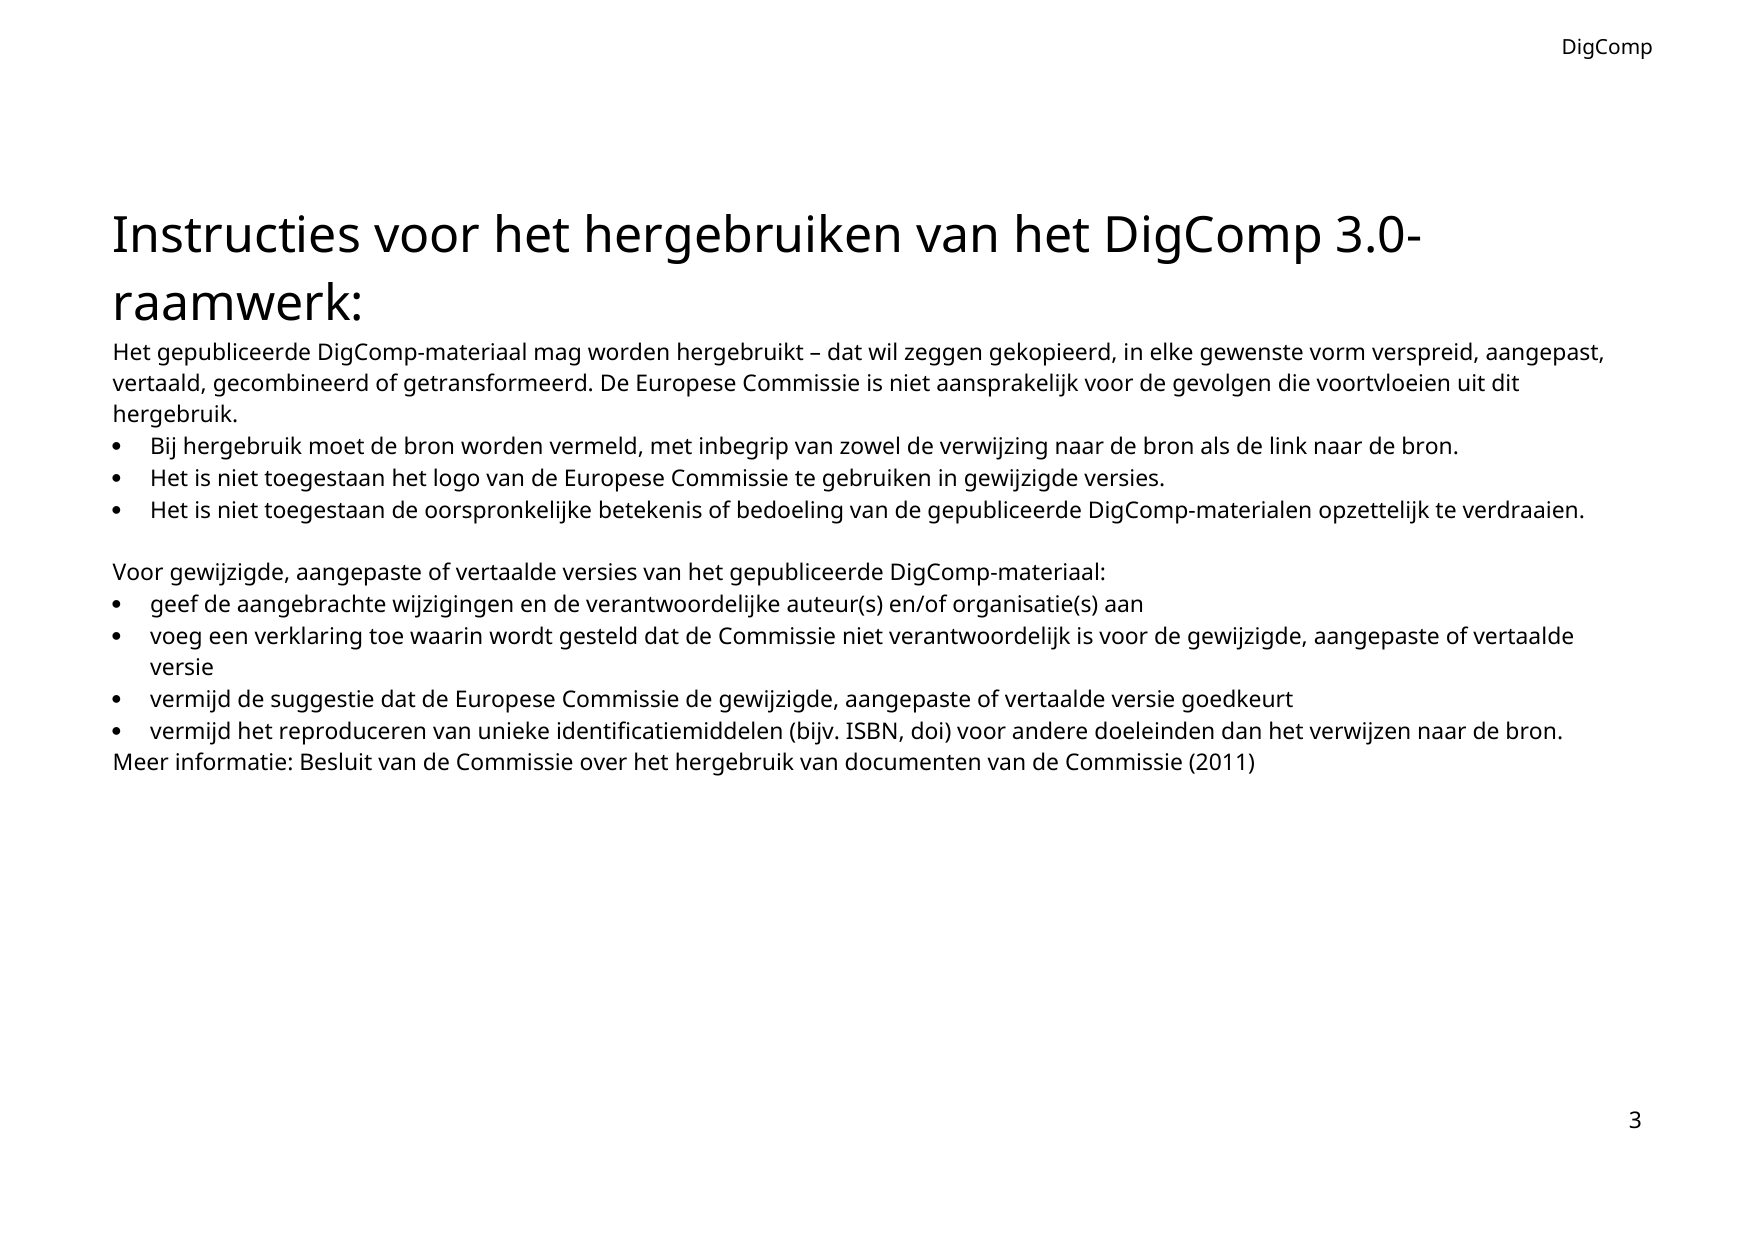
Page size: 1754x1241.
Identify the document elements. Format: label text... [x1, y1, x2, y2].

list Bij hergebruik moet de bron worden vermeld, met inbegrip van zowel de verwijzing naar de bron als de link naar de bron. [112, 430, 1641, 461]
list Het is niet toegestaan de oorspronkelijke betekenis of bedoeling van de gepubliceerde DigComp-materialen opzettelijk te verdraaien. [112, 493, 1641, 525]
list vermijd het reproduceren van unieke identificatiemiddelen (bijv. ISBN, doi) voor andere doeleinden dan het verwijzen naar de bron. [112, 715, 1641, 746]
list voeg een verklaring toe waarin wordt gesteld dat de Commissie niet verantwoordelijk is voor de gewijzigde, aangepaste of vertaalde versie [112, 620, 1641, 682]
subtitle Instructies voor het hergebruiken van het DigComp 3.0-raamwerk: [112, 199, 1641, 335]
text Voor gewijzigde, aangepaste of vertaalde versies van het gepubliceerde DigComp-materiaal: [112, 556, 1641, 587]
list geef de aangebrachte wijzigingen en de verantwoordelijke auteur(s) en/of organisatie(s) aan [112, 588, 1641, 619]
list Het is niet toegestaan het logo van de Europese Commissie te gebruiken in gewijzigde versies. [112, 462, 1641, 493]
text Meer informatie: Besluit van de Commissie over het hergebruik van documenten van de Commissie (2011) [112, 746, 1641, 777]
text Het gepubliceerde DigComp-materiaal mag worden hergebruikt – dat wil zeggen gekopieerd, in elke gewenste vorm verspreid, aangepast, vertaald, gecombineerd of getransformeerd. De Europese Commissie is niet aansprakelijk voor de gevolgen die voortvloeien uit dit hergebruik. [112, 335, 1641, 429]
list vermijd de suggestie dat de Europese Commissie de gewijzigde, aangepaste of vertaalde versie goedkeurt [112, 683, 1641, 714]
